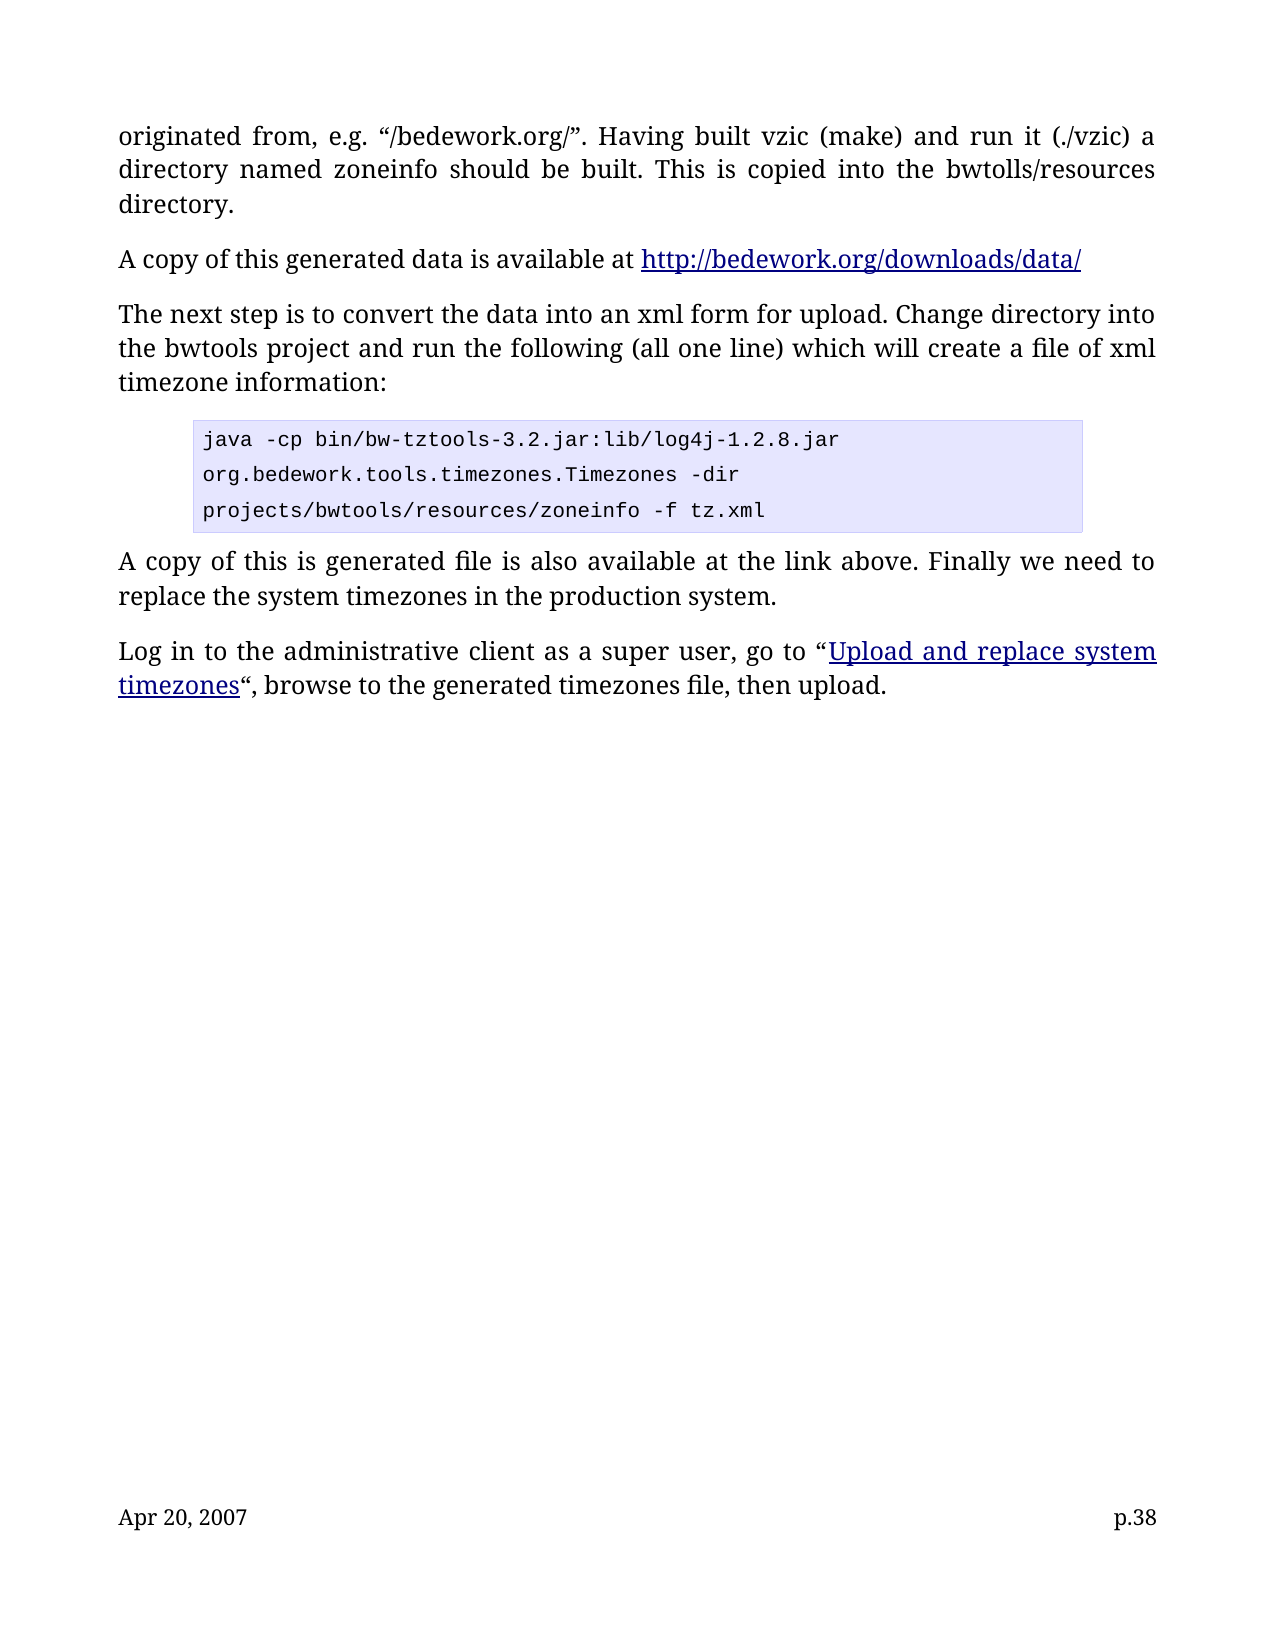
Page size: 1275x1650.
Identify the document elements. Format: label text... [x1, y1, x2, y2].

text Log in to the administrative client as a super user, go to “Upload and replace system timezones“, browse to the generated timezones file, then upload. [118, 633, 1157, 701]
text originated from, e.g. “/bedework.org/”. Having built vzic (make) and run it (./vzic) a directory named zoneinfo should be built. This is copied into the bwtolls/resources directory. [118, 118, 1157, 220]
text A copy of this is generated file is also available at the link above. Finally we need to replace the system timezones in the production system. [118, 544, 1157, 612]
text java -cp bin/bw-tztools-3.2.jar:lib/log4j-1.2.8.jar org.bedework.tools.timezones.Timezones -dir projects/bwtools/resources/zoneinfo -f tz.xml [194, 421, 1082, 532]
text The next step is to convert the data into an xml form for upload. Change directory into the bwtools project and run the following (all one line) which will create a file of xml timezone information: [118, 296, 1157, 399]
text A copy of this generated data is available at http://bedework.org/downloads/data/ [118, 241, 1157, 275]
